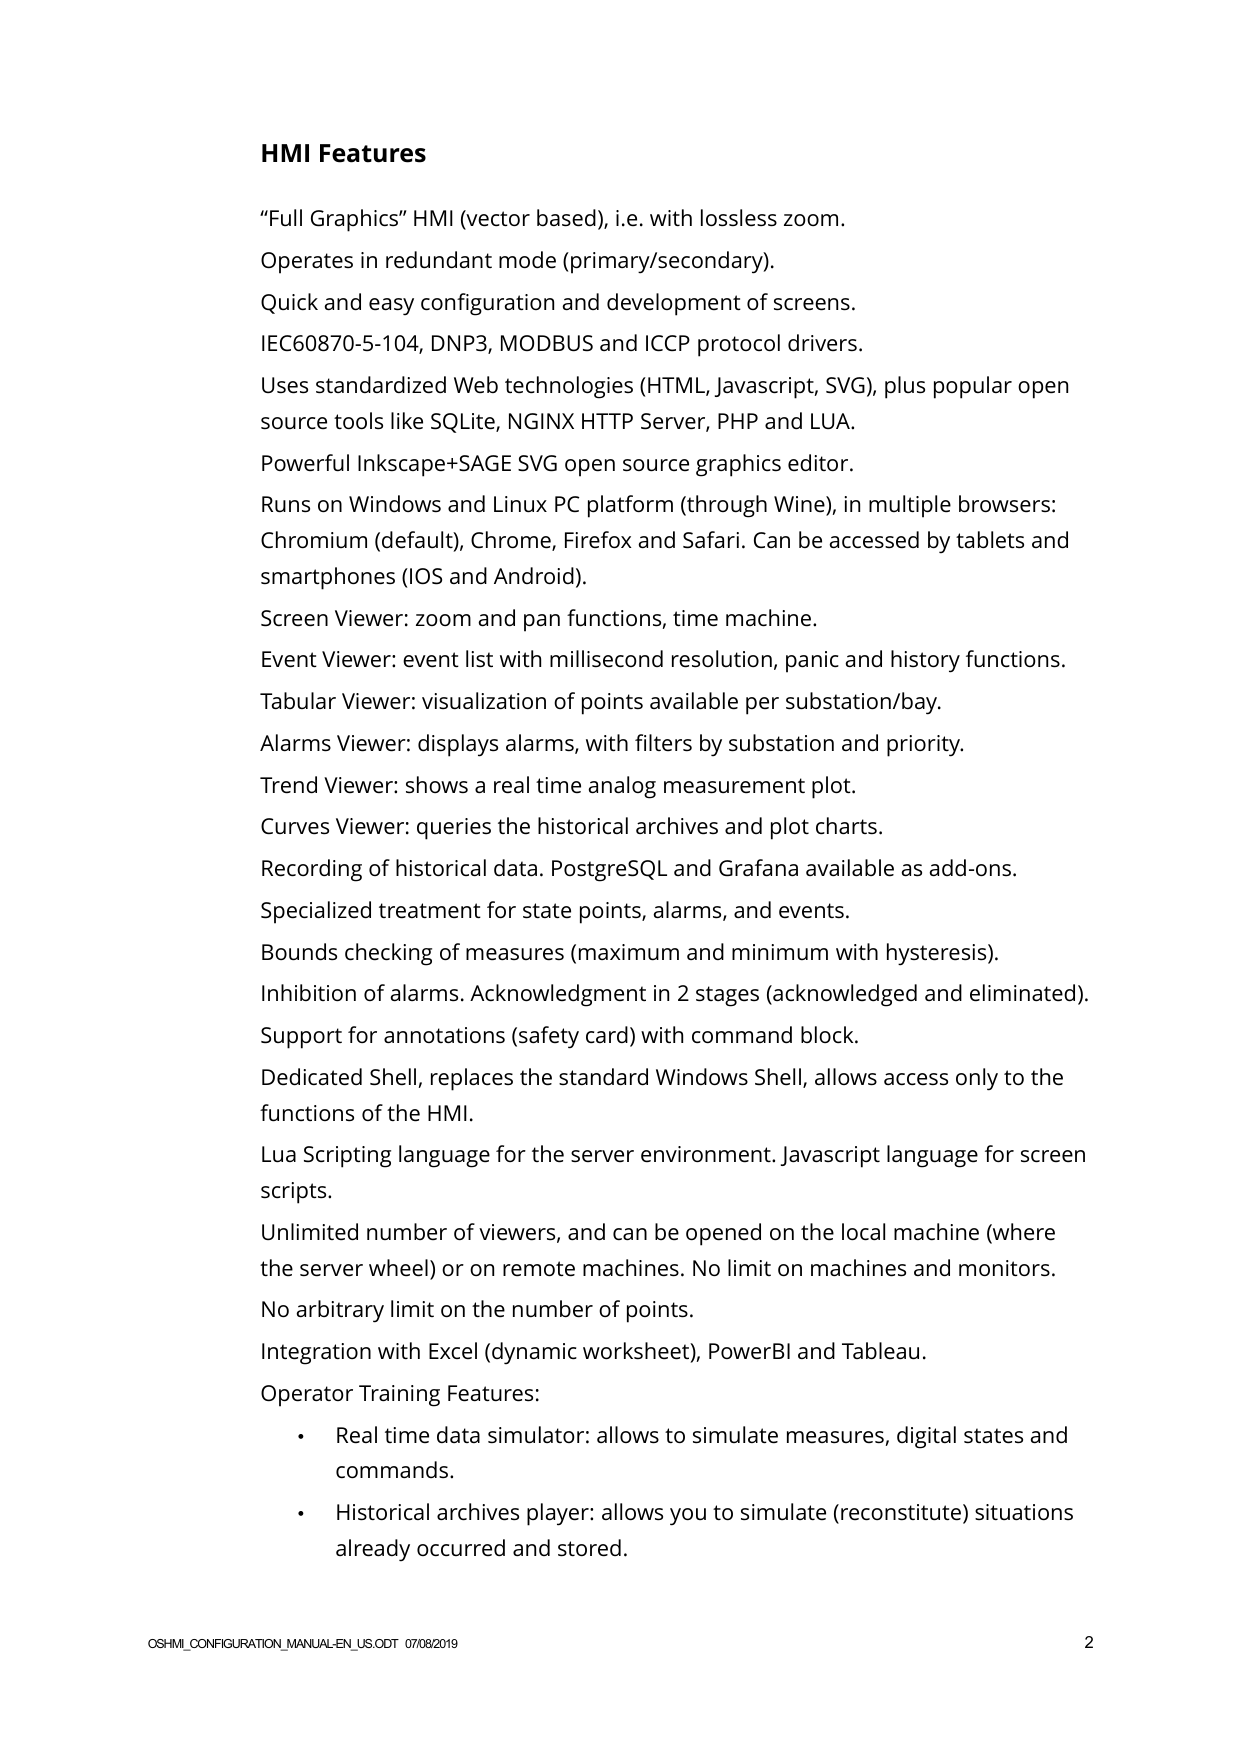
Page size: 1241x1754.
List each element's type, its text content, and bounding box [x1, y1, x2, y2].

text No arbitrary limit on the number of points. [260, 1294, 1093, 1324]
text Integration with Excel (dynamic worksheet), PowerBI and Tableau. [260, 1336, 1093, 1366]
list Real time data simulator: allows to simulate measures, digital states and commands. [298, 1420, 1093, 1485]
text Trend Viewer: shows a real time analog measurement plot. [260, 769, 1093, 799]
text Screen Viewer: zoom and pan functions, time machine. [260, 602, 1093, 632]
text Uses standardized Web technologies (HTML, Javascript, SVG), plus popular open source tools like SQLite, NGINX HTTP Server, PHP and LUA. [260, 370, 1093, 436]
text IEC60870-5-104, DNP3, MODBUS and ICCP protocol drivers. [260, 328, 1093, 358]
text Specialized treatment for state points, alarms, and events. [260, 895, 1093, 925]
text Tabular Viewer: visualization of points available per substation/bay. [260, 686, 1093, 716]
text Runs on Windows and Linux PC platform (through Wine), in multiple browsers: Chromium (default), Chrome, Firefox and Safari. Can be accessed by tablets and smartphones (IOS and Android). [260, 489, 1093, 591]
text Operator Training Features: [260, 1378, 1093, 1408]
text Unlimited number of viewers, and can be opened on the local machine (where the server wheel) or on remote machines. No limit on machines and monitors. [260, 1217, 1093, 1282]
subtitle HMI Features [260, 136, 1093, 170]
text Recording of historical data. PostgreSQL and Grafana available as add-ons. [260, 853, 1093, 883]
text Support for annotations (safety card) with command block. [260, 1020, 1093, 1050]
list Historical archives player: allows you to simulate (reconstitute) situations already occurred and stored. [298, 1497, 1093, 1563]
text Quick and easy configuration and development of screens. [260, 286, 1093, 316]
text Event Viewer: event list with millisecond resolution, panic and history functions. [260, 644, 1093, 674]
text Inhibition of alarms. Acknowledgment in 2 stages (acknowledged and eliminated). [260, 978, 1093, 1008]
text Alarms Viewer: displays alarms, with filters by substation and priority. [260, 728, 1093, 758]
text Lua Scripting language for the server environment. Javascript language for screen scripts. [260, 1139, 1093, 1205]
text Dedicated Shell, replaces the standard Windows Shell, allows access only to the functions of the HMI. [260, 1062, 1093, 1127]
text Operates in redundant mode (primary/secondary). [260, 245, 1093, 274]
text “Full Graphics” HMI (vector based), i.e. with lossless zoom. [260, 203, 1093, 233]
text Curves Viewer: queries the historical archives and plot charts. [260, 811, 1093, 841]
text Powerful Inkscape+SAGE SVG open source graphics editor. [260, 447, 1093, 477]
text Bounds checking of measures (maximum and minimum with hysteresis). [260, 937, 1093, 966]
